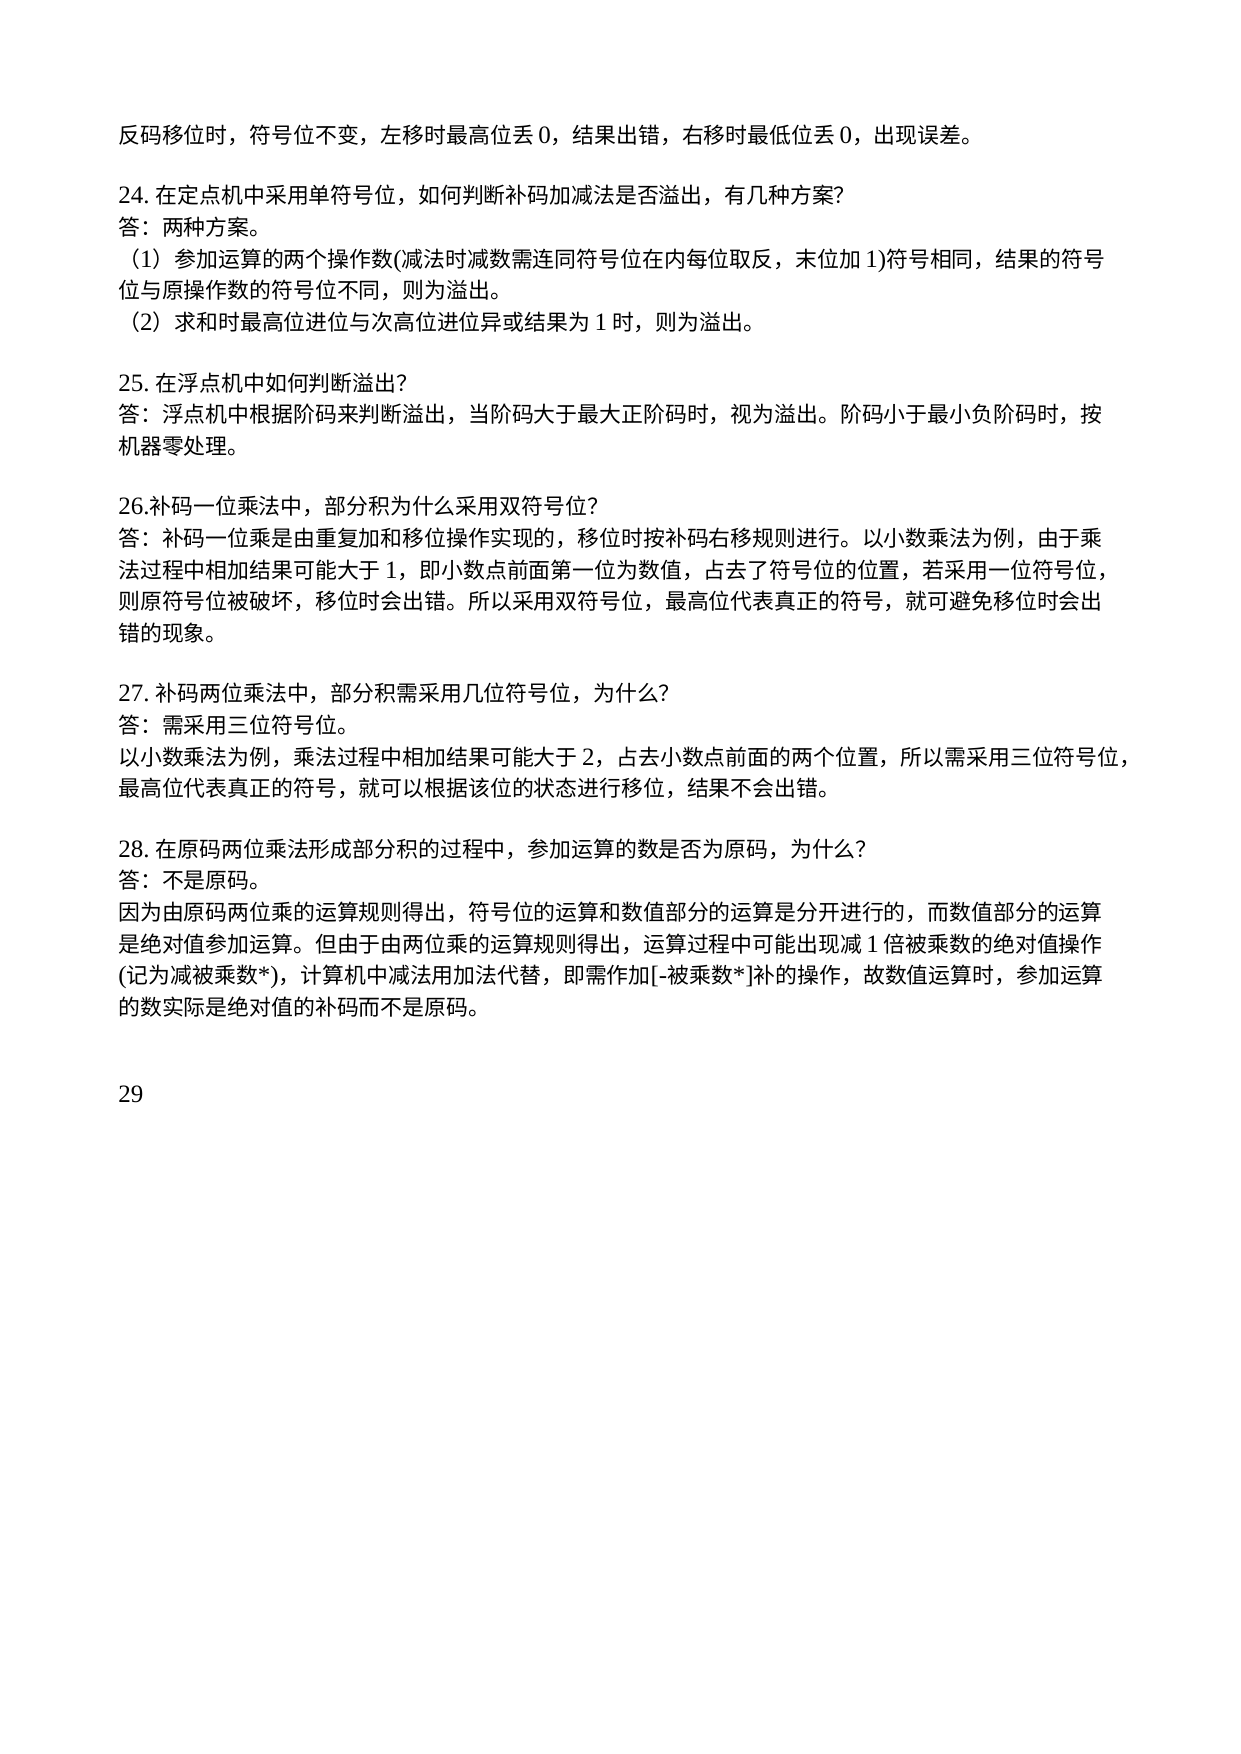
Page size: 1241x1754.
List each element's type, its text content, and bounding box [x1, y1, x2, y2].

text 反码移位时，符号位不变，左移时最高位丢0，结果出错，右移时最低位丢0，出现误差。 [118, 118, 1122, 150]
text 24. 在定点机中采用单符号位，如何判断补码加减法是否溢出，有几种方案？ [118, 178, 1122, 210]
text 以小数乘法为例，乘法过程中相加结果可能大于2，占去小数点前面的两个位置，所以需采用三位符号位，最高位代表真正的符号，就可以根据该位的状态进行移位，结果不会出错。 [118, 740, 1122, 803]
text 26.补码一位乘法中，部分积为什么采用双符号位？ [118, 489, 1122, 521]
text 答：补码一位乘是由重复加和移位操作实现的，移位时按补码右移规则进行。以小数乘法为例，由于乘法过程中相加结果可能大于1，即小数点前面第一位为数值，占去了符号位的位置，若采用一位符号位，则原符号位被破坏，移位时会出错。所以采用双符号位，最高位代表真正的符号，就可避免移位时会出错的现象。 [118, 521, 1122, 648]
text 答：不是原码。 [118, 863, 1122, 895]
text 29 [118, 1079, 1122, 1108]
text （1）参加运算的两个操作数(减法时减数需连同符号位在内每位取反，末位加1)符号相同，结果的符号位与原操作数的符号位不同，则为溢出。 [118, 242, 1122, 305]
text 因为由原码两位乘的运算规则得出，符号位的运算和数值部分的运算是分开进行的，而数值部分的运算是绝对值参加运算。但由于由两位乘的运算规则得出，运算过程中可能出现减1倍被乘数的绝对值操作(记为减被乘数*)，计算机中减法用加法代替，即需作加[-被乘数*]补的操作，故数值运算时，参加运算的数实际是绝对值的补码而不是原码。 [118, 895, 1122, 1051]
text 答：浮点机中根据阶码来判断溢出，当阶码大于最大正阶码时，视为溢出。阶码小于最小负阶码时，按机器零处理。 [118, 397, 1122, 461]
text 28. 在原码两位乘法形成部分积的过程中，参加运算的数是否为原码，为什么？ [118, 832, 1122, 863]
text 答：两种方案。 [118, 210, 1122, 242]
text （2）求和时最高位进位与次高位进位异或结果为1时，则为溢出。 [118, 305, 1122, 337]
text 27. 补码两位乘法中，部分积需采用几位符号位，为什么？ [118, 676, 1122, 708]
text 答：需采用三位符号位。 [118, 708, 1122, 740]
text 25. 在浮点机中如何判断溢出？ [118, 366, 1122, 397]
